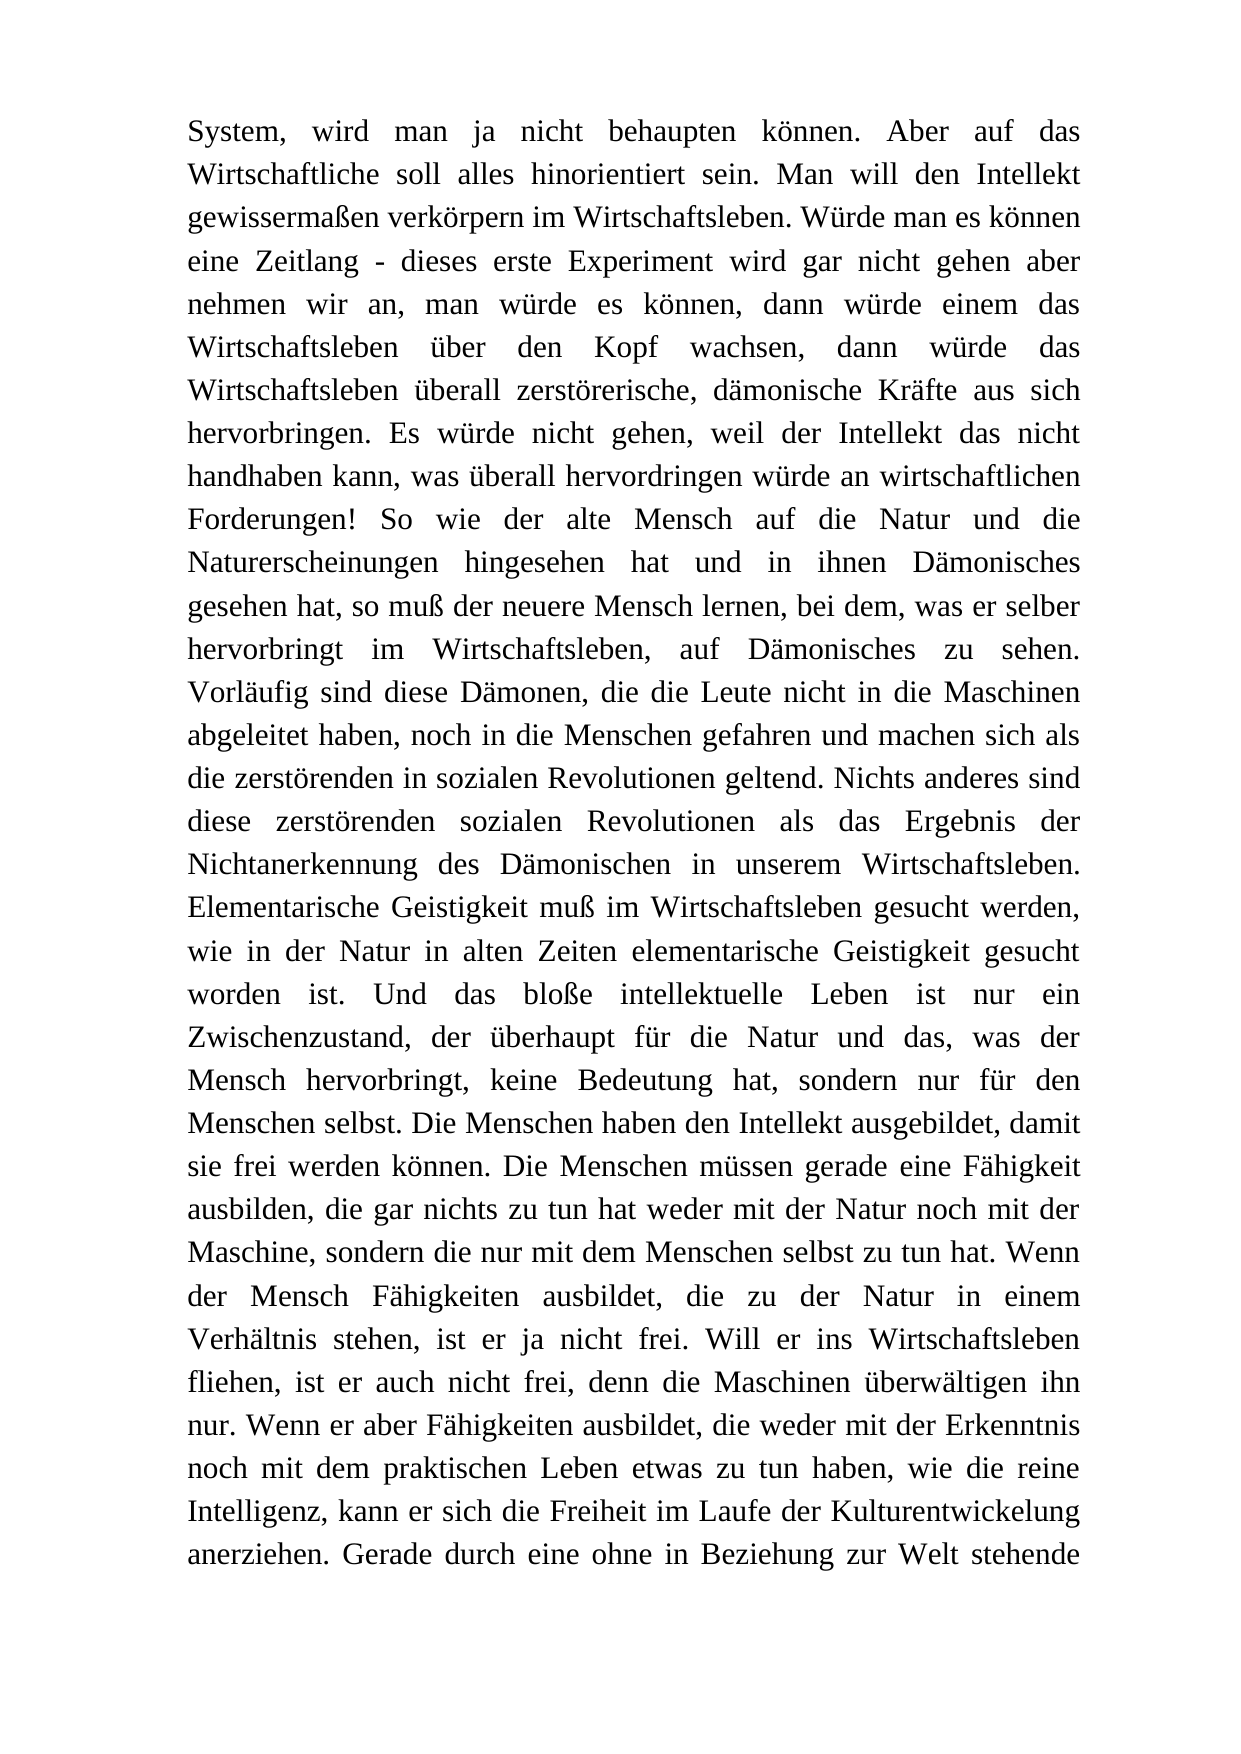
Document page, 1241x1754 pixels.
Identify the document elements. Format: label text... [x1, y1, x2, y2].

text System, wird man ja nicht behaupten können. Aber auf das Wirtschaftliche soll alles hinorientiert sein. Man will den Intellekt gewissermaßen verkörpern im Wirtschaftsleben. Würde man es können eine Zeitlang - dieses erste Experiment wird gar nicht gehen aber nehmen wir an, man würde es können, dann würde einem das Wirtschaftsleben über den Kopf wachsen, dann würde das Wirtschaftsleben überall zerstörerische, dämonische Kräfte aus sich hervorbringen. Es würde nicht gehen, weil der Intellekt das nicht handhaben kann, was überall hervordringen würde an wirtschaftlichen Forderungen! So wie der alte Mensch auf die Natur und die Naturerscheinungen hingesehen hat und in ihnen Dämonisches gesehen hat, so muß der neuere Mensch lernen, bei dem, was er selber hervorbringt im Wirtschaftsleben, auf Dämonisches zu sehen. Vorläufig sind diese Dämonen, die die Leute nicht in die Maschinen abgeleitet haben, noch in die Menschen gefahren und machen sich als die zerstörenden in sozialen Revolutionen geltend. Nichts anderes sind diese zerstörenden sozialen Revolutionen als das Ergebnis der Nichtanerkennung des Dämonischen in unserem Wirtschaftsleben. Elementarische Geistigkeit muß im Wirtschaftsleben gesucht werden, wie in der Natur in alten Zeiten elementarische Geistigkeit gesucht worden ist. Und das bloße intellektuelle Leben ist nur ein Zwischenzustand, der überhaupt für die Natur und das, was der Mensch hervorbringt, keine Bedeutung hat, sondern nur für den Menschen selbst. Die Menschen haben den Intellekt ausgebildet, damit sie frei werden können. Die Menschen müssen gerade eine Fähigkeit ausbilden, die gar nichts zu tun hat weder mit der Natur noch mit der Maschine, sondern die nur mit dem Menschen selbst zu tun hat. Wenn der Mensch Fähigkeiten ausbildet, die zu der Natur in einem Verhältnis stehen, ist er ja nicht frei. Will er ins Wirtschaftsleben fliehen, ist er auch nicht frei, denn die Maschinen überwältigen ihn nur. Wenn er aber Fähigkeiten ausbildet, die weder mit der Erkenntnis noch mit dem praktischen Leben etwas zu tun haben, wie die reine Intelligenz, kann er sich die Freiheit im Laufe der Kulturentwickelung anerziehen. Gerade durch eine ohne in Beziehung zur Welt stehende [187, 112, 1081, 1571]
